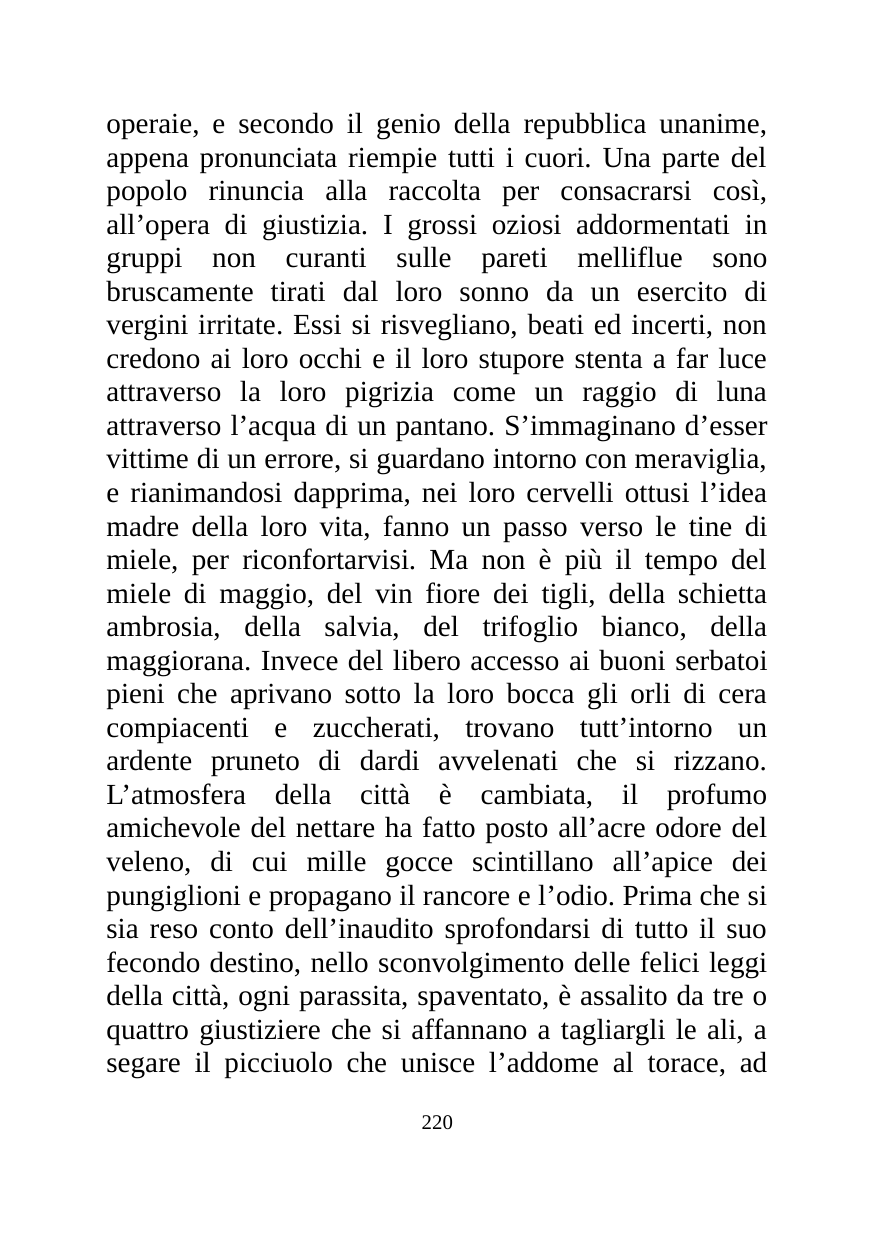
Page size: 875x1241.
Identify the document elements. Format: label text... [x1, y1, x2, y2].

text operaie, e secondo il genio della repubblica unanime, appena pronunciata riempie tutti i cuori. Una parte del popolo rinuncia alla raccolta per consacrarsi così, all’opera di giustizia. I grossi oziosi addormentati in gruppi non curanti sulle pareti melliflue sono bruscamente tirati dal loro sonno da un esercito di vergini irritate. Essi si risvegliano, beati ed incerti, non credono ai loro occhi e il loro stupore stenta a far luce attraverso la loro pigrizia come un raggio di luna attraverso l’acqua di un pantano. S’immaginano d’esser vittime di un errore, si guardano intorno con meraviglia, e rianimandosi dapprima, nei loro cervelli ottusi l’idea madre della loro vita, fanno un passo verso le tine di miele, per riconfortarvisi. Ma non è più il tempo del miele di maggio, del vin fiore dei tigli, della schietta ambrosia, della salvia, del trifoglio bianco, della maggiorana. Invece del libero accesso ai buoni serbatoi pieni che aprivano sotto la loro bocca gli orli di cera compiacenti e zuccherati, trovano tutt’intorno un ardente pruneto di dardi avvelenati che si rizzano. L’atmosfera della città è cambiata, il profumo amichevole del nettare ha fatto posto all’acre odore del veleno, di cui mille gocce scintillano all’apice dei pungiglioni e propagano il rancore e l’odio. Prima che si sia reso conto dell’inaudito sprofondarsi di tutto il suo fecondo destino, nello sconvolgimento delle felici leggi della città, ogni parassita, spaventato, è assalito da tre o quattro giustiziere che si affannano a tagliargli le ali, a segare il picciuolo che unisce l’addome al torace, ad [106, 106, 768, 1079]
